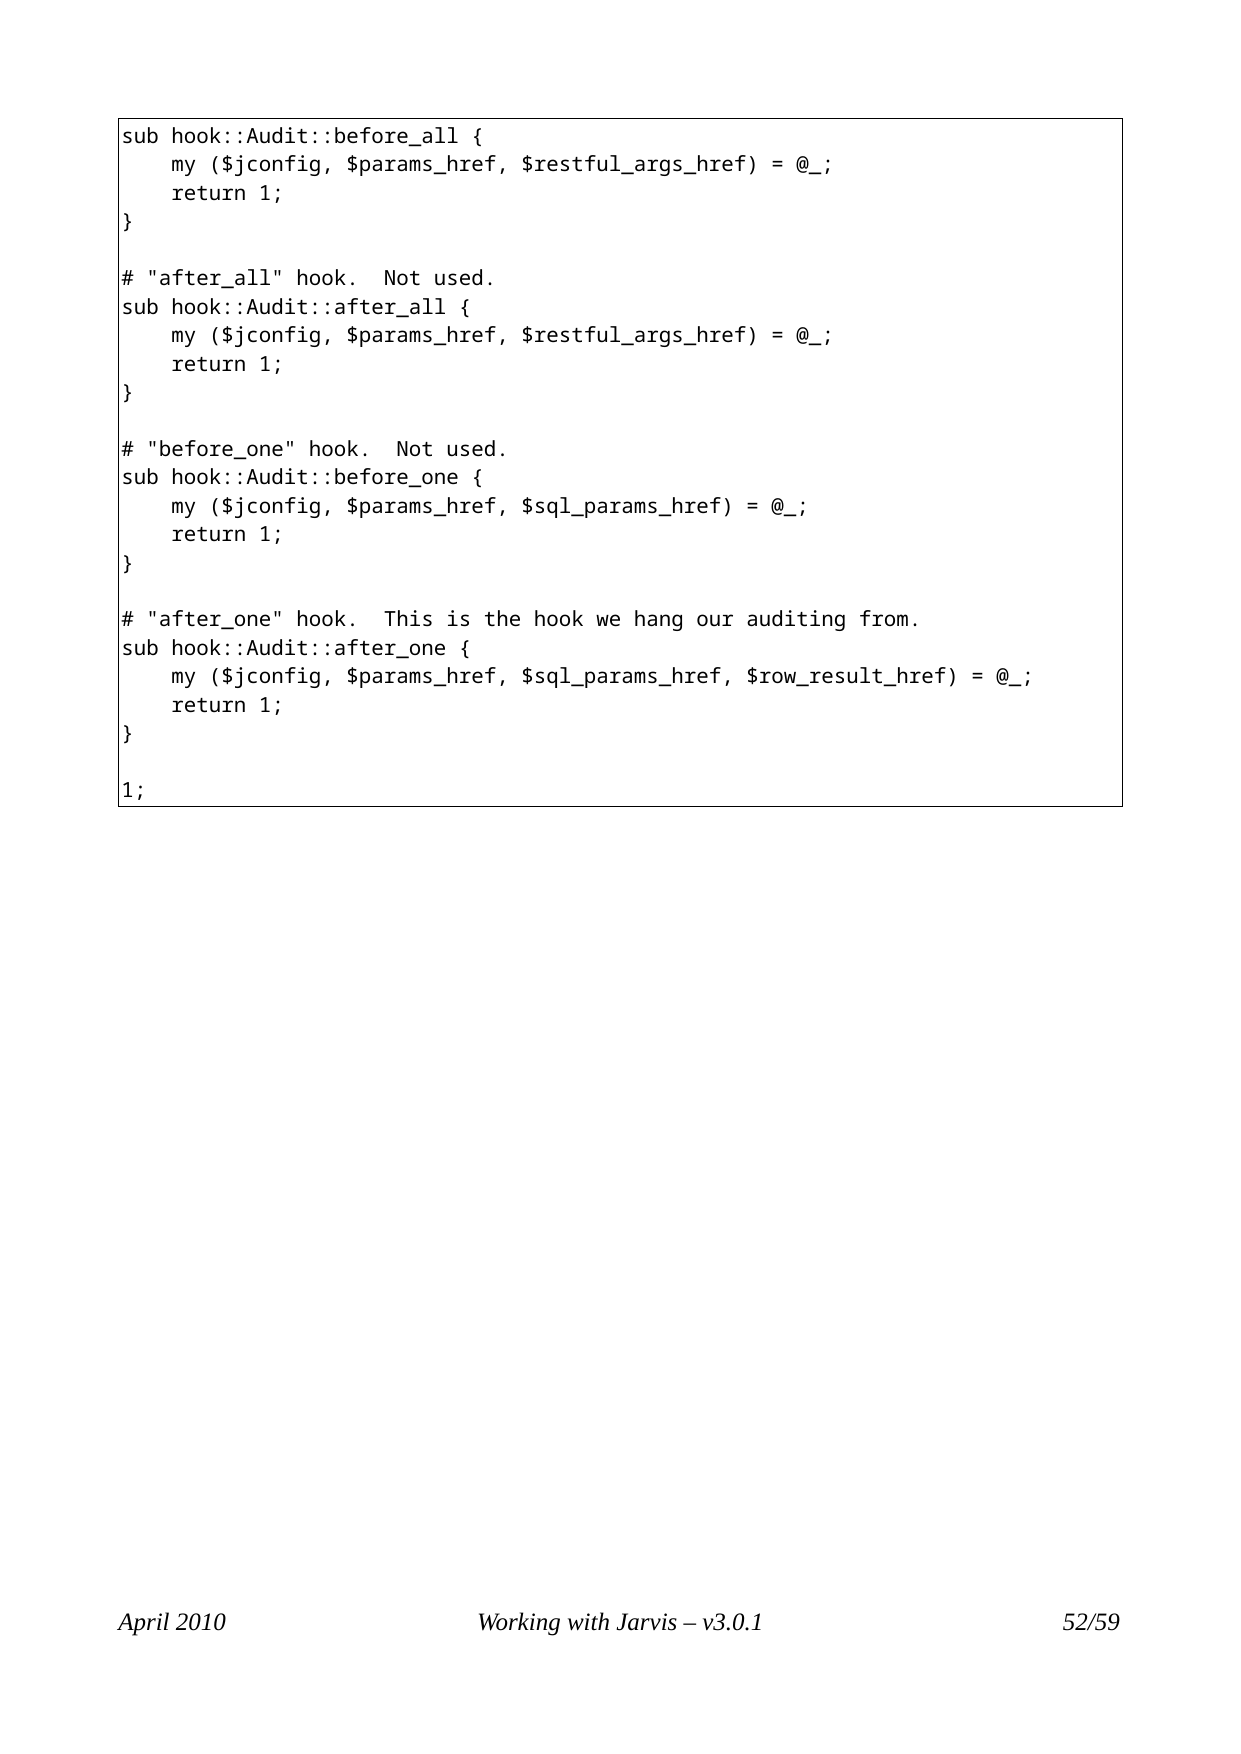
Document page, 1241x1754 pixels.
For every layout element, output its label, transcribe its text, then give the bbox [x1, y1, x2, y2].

text return 1; [119, 687, 1122, 715]
text } [119, 374, 1122, 406]
text return 1; [119, 346, 1122, 374]
text my ($jconfig, $params_href, $restful_args_href) = @_; [119, 317, 1122, 346]
text my ($jconfig, $params_href, $restful_args_href) = @_; [119, 147, 1122, 175]
text return 1; [119, 175, 1122, 203]
text } [119, 545, 1122, 576]
text sub hook::Audit::before_all { [119, 119, 1122, 147]
text sub hook::Audit::after_all { [119, 289, 1122, 317]
text my ($jconfig, $params_href, $sql_params_href) = @_; [119, 488, 1122, 516]
text # "after_all" hook. Not used. [119, 260, 1122, 289]
text # "before_one" hook. Not used. [119, 431, 1122, 459]
text } [119, 715, 1122, 747]
text } [119, 203, 1122, 235]
text return 1; [119, 516, 1122, 545]
text my ($jconfig, $params_href, $sql_params_href, $row_result_href) = @_; [119, 658, 1122, 687]
text sub hook::Audit::after_one { [119, 630, 1122, 658]
text 1; [119, 772, 1122, 806]
text sub hook::Audit::before_one { [119, 459, 1122, 488]
text # "after_one" hook. This is the hook we hang our auditing from. [119, 602, 1122, 630]
